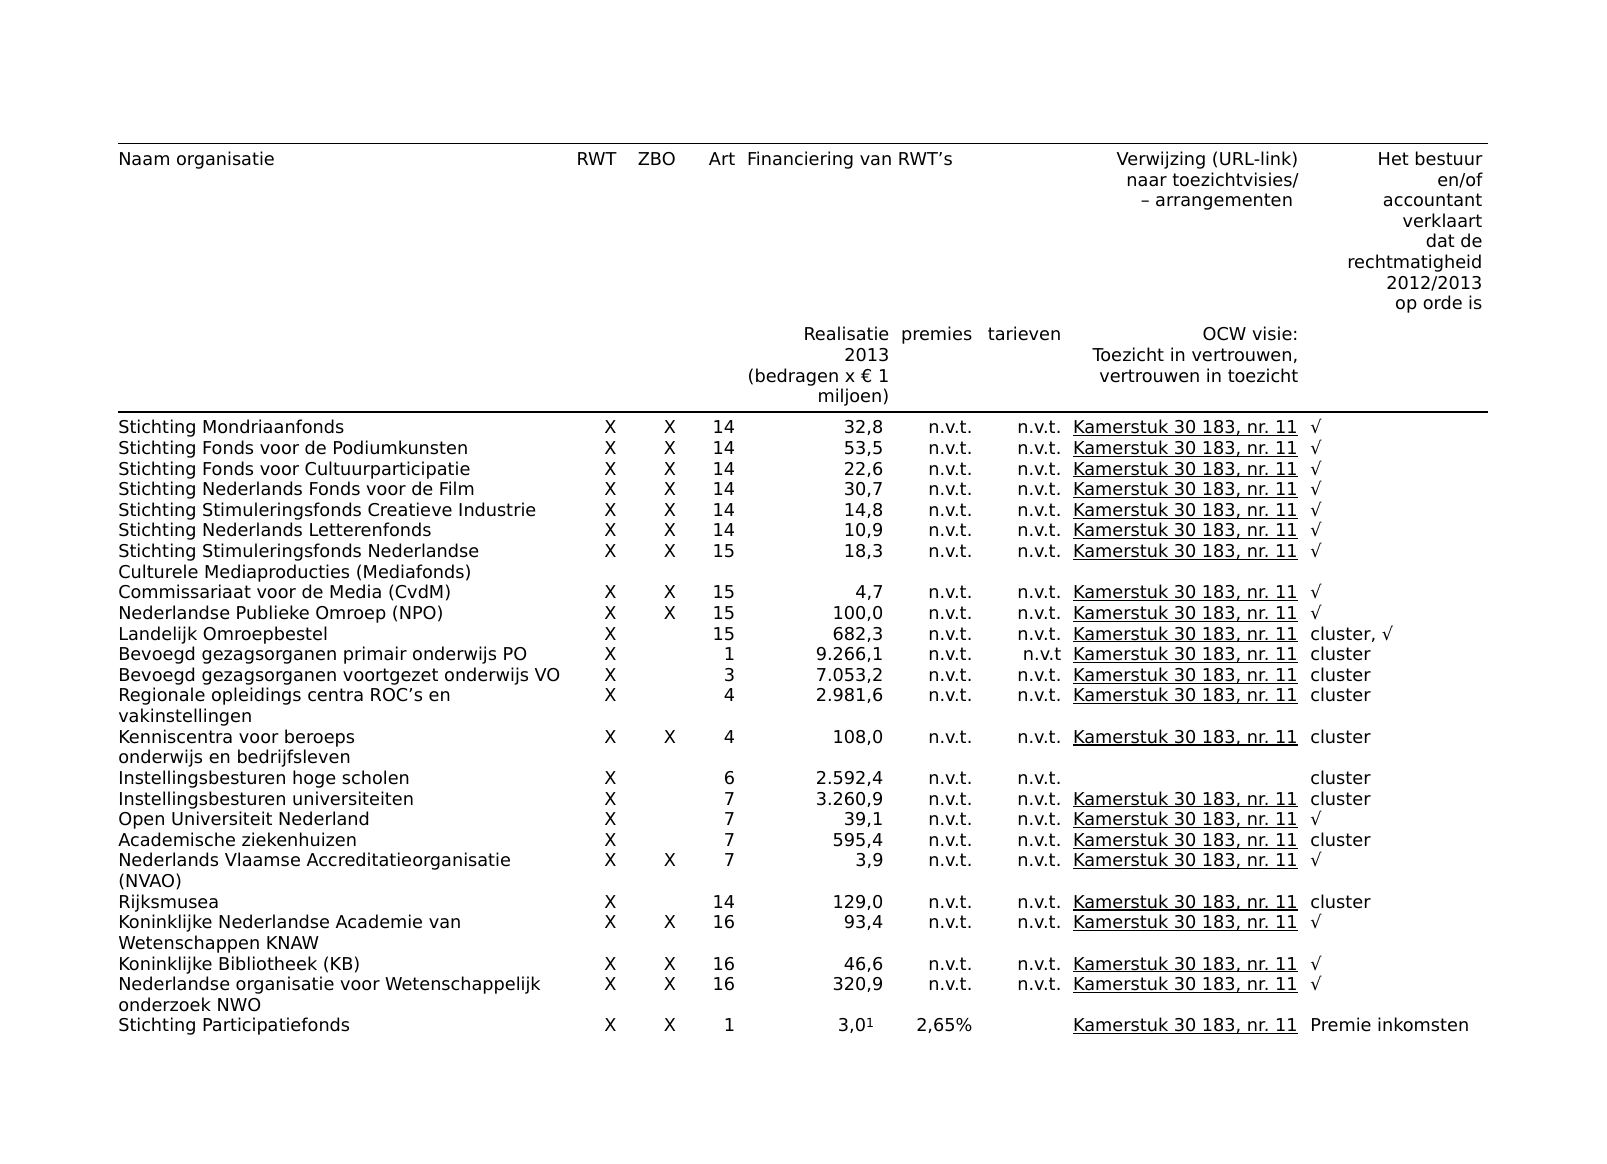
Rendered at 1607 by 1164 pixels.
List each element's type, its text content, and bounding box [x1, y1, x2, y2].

table_cell Stichting Fonds voor Cultuurparticipatie [118, 459, 563, 479]
table_cell Kamerstuk 30 183, nr. 11 [1067, 459, 1304, 479]
table_cell √ [1304, 974, 1488, 1015]
table_cell n.v.t [978, 644, 1067, 665]
table_cell n.v.t. [978, 954, 1067, 974]
table_cell [622, 644, 681, 665]
table_cell 3,01 [741, 1015, 889, 1036]
table_cell 10,9 [741, 520, 889, 541]
table_cell 9.266,1 [741, 644, 889, 665]
table_cell n.v.t. [889, 850, 978, 892]
table_cell 2.592,4 [741, 768, 889, 788]
table_cell Kamerstuk 30 183, nr. 11 [1067, 665, 1304, 685]
table_cell 14 [681, 500, 741, 520]
table_cell n.v.t. [978, 789, 1067, 809]
table_cell X [563, 1015, 622, 1036]
table_cell n.v.t. [889, 685, 978, 727]
table_cell X [563, 438, 622, 458]
table_cell X [563, 912, 622, 953]
table_cell 14 [681, 479, 741, 500]
table_cell Kamerstuk 30 183, nr. 11 [1067, 892, 1304, 912]
table_cell Kamerstuk 30 183, nr. 11 [1067, 809, 1304, 830]
table_cell √ [1304, 500, 1488, 520]
table_cell n.v.t. [889, 892, 978, 912]
table_cell √ [1304, 438, 1488, 458]
table_cell Kamerstuk 30 183, nr. 11 [1067, 954, 1304, 974]
table_cell √ [1304, 541, 1488, 582]
table_cell 16 [681, 912, 741, 953]
table_cell 4 [681, 727, 741, 768]
table_cell n.v.t. [889, 500, 978, 520]
table_cell Nederlandse organisatie voor Wetenschappelijk onderzoek NWO [118, 974, 563, 1015]
table_cell X [622, 603, 681, 623]
table_cell 108,0 [741, 727, 889, 768]
table_cell n.v.t. [889, 541, 978, 582]
table_cell X [563, 954, 622, 974]
table_cell [978, 1015, 1067, 1036]
table_cell [622, 789, 681, 809]
table_cell Stichting Stimuleringsfonds Creatieve Industrie [118, 500, 563, 520]
table_cell Koninklijke Nederlandse Academie van Wetenschappen KNAW [118, 912, 563, 953]
table_cell Kamerstuk 30 183, nr. 11 [1067, 582, 1304, 603]
table_cell 2,65% [889, 1015, 978, 1036]
table_cell Premie inkomsten [1304, 1015, 1488, 1036]
table_cell 4 [681, 685, 741, 727]
table_cell 15 [681, 624, 741, 644]
table_cell 7.053,2 [741, 665, 889, 685]
table_cell cluster, √ [1304, 624, 1488, 644]
table_cell Kamerstuk 30 183, nr. 11 [1067, 727, 1304, 768]
table_cell X [563, 768, 622, 788]
table_cell Kamerstuk 30 183, nr. 11 [1067, 438, 1304, 458]
table_cell n.v.t. [978, 685, 1067, 727]
table_cell X [563, 892, 622, 912]
table_cell 1 [681, 644, 741, 665]
table_cell n.v.t. [889, 479, 978, 500]
table_cell X [563, 603, 622, 623]
table_cell Regionale opleidings centra ROC’s en vakinstellingen [118, 685, 563, 727]
table_header Art [681, 144, 741, 411]
table_cell X [622, 954, 681, 974]
table_cell n.v.t. [978, 974, 1067, 1015]
table_cell 14 [681, 459, 741, 479]
table_cell 32,8 [741, 413, 889, 438]
table_cell Academische ziekenhuizen [118, 830, 563, 850]
table_cell 16 [681, 954, 741, 974]
table_cell n.v.t. [889, 459, 978, 479]
table_cell Instellingsbesturen universiteiten [118, 789, 563, 809]
table_cell X [622, 459, 681, 479]
table_cell 46,6 [741, 954, 889, 974]
table_cell X [563, 830, 622, 850]
table_cell √ [1304, 582, 1488, 603]
table_cell 7 [681, 850, 741, 892]
table_cell Kamerstuk 30 183, nr. 11 [1067, 685, 1304, 727]
table_header ZBO [622, 144, 681, 411]
table_cell n.v.t. [978, 830, 1067, 850]
table_cell n.v.t. [978, 438, 1067, 458]
table_cell n.v.t. [889, 644, 978, 665]
table_cell 15 [681, 541, 741, 582]
table_cell Nederlands Vlaamse Accreditatieorganisatie (NVAO) [118, 850, 563, 892]
table_cell n.v.t. [978, 479, 1067, 500]
table_cell n.v.t. [978, 541, 1067, 582]
table_cell 100,0 [741, 603, 889, 623]
table_cell cluster [1304, 830, 1488, 850]
table_cell 39,1 [741, 809, 889, 830]
table_cell X [622, 520, 681, 541]
table_cell premies [889, 319, 978, 411]
table_cell 4,7 [741, 582, 889, 603]
table_cell n.v.t. [978, 912, 1067, 953]
table_header RWT [563, 144, 622, 411]
table_cell 14 [681, 413, 741, 438]
table_cell Kamerstuk 30 183, nr. 11 [1067, 912, 1304, 953]
table_cell Commissariaat voor de Media (CvdM) [118, 582, 563, 603]
table_cell 18,3 [741, 541, 889, 582]
table_cell X [563, 789, 622, 809]
table_cell 129,0 [741, 892, 889, 912]
table_cell n.v.t. [889, 830, 978, 850]
table_cell X [563, 850, 622, 892]
table_cell 1 [681, 1015, 741, 1036]
table_cell X [563, 644, 622, 665]
table_cell √ [1304, 954, 1488, 974]
table_cell X [622, 438, 681, 458]
table_cell Realisatie 2013 (bedragen x € 1 miljoen) [741, 319, 889, 411]
table_header Naam organisatie [118, 144, 563, 411]
table_cell Kamerstuk 30 183, nr. 11 [1067, 789, 1304, 809]
table_cell X [622, 912, 681, 953]
table_cell √ [1304, 912, 1488, 953]
table_cell √ [1304, 850, 1488, 892]
table_cell X [622, 850, 681, 892]
table_cell X [563, 974, 622, 1015]
table_cell 93,4 [741, 912, 889, 953]
table_cell Bevoegd gezagsorganen primair onderwijs PO [118, 644, 563, 665]
table_cell n.v.t. [889, 727, 978, 768]
table_cell X [563, 665, 622, 685]
table_cell [622, 685, 681, 727]
table_cell X [563, 809, 622, 830]
table_header Het bestuur en/of accountant verklaart dat de rechtmatigheid 2012/2013 op orde is [1304, 144, 1488, 318]
table_cell 14,8 [741, 500, 889, 520]
table_cell Kamerstuk 30 183, nr. 11 [1067, 830, 1304, 850]
table_header Financiering van RWT’s [741, 144, 1067, 318]
table_cell n.v.t. [889, 438, 978, 458]
table_cell n.v.t. [978, 624, 1067, 644]
table_cell [622, 892, 681, 912]
table_cell Open Universiteit Nederland [118, 809, 563, 830]
table_cell [622, 768, 681, 788]
table_cell Nederlandse Publieke Omroep (NPO) [118, 603, 563, 623]
table_cell n.v.t. [978, 809, 1067, 830]
table_cell cluster [1304, 644, 1488, 665]
table_cell 53,5 [741, 438, 889, 458]
table_cell n.v.t. [889, 768, 978, 788]
table_cell X [622, 500, 681, 520]
table_cell cluster [1304, 665, 1488, 685]
table_cell 15 [681, 603, 741, 623]
table_cell cluster [1304, 727, 1488, 768]
table_cell Kamerstuk 30 183, nr. 11 [1067, 500, 1304, 520]
table_cell Rijksmusea [118, 892, 563, 912]
table_cell X [563, 582, 622, 603]
table_cell Stichting Nederlands Fonds voor de Film [118, 479, 563, 500]
table_cell 7 [681, 809, 741, 830]
table_cell n.v.t. [889, 413, 978, 438]
table_cell n.v.t. [889, 603, 978, 623]
table_cell cluster [1304, 768, 1488, 788]
table_cell 3.260,9 [741, 789, 889, 809]
table_cell X [622, 413, 681, 438]
table_cell [1067, 768, 1304, 788]
table_cell X [563, 520, 622, 541]
table_cell √ [1304, 479, 1488, 500]
table_cell n.v.t. [889, 809, 978, 830]
table_cell cluster [1304, 789, 1488, 809]
table_cell X [622, 541, 681, 582]
table_cell tarieven [978, 319, 1067, 411]
table_cell X [622, 479, 681, 500]
table_cell n.v.t. [978, 520, 1067, 541]
table_cell Stichting Mondriaanfonds [118, 413, 563, 438]
table_cell [622, 624, 681, 644]
table_cell [622, 830, 681, 850]
table_cell 320,9 [741, 974, 889, 1015]
table_header Verwijzing (URL-link) naar toezichtvisies/ – arrangementen [1067, 144, 1304, 318]
table_cell n.v.t. [978, 582, 1067, 603]
table_cell Landelijk Omroepbestel [118, 624, 563, 644]
table_cell n.v.t. [978, 850, 1067, 892]
table_cell 14 [681, 520, 741, 541]
table_cell n.v.t. [978, 459, 1067, 479]
table_cell X [622, 974, 681, 1015]
table_cell Kamerstuk 30 183, nr. 11 [1067, 644, 1304, 665]
table_cell X [563, 413, 622, 438]
table_cell 682,3 [741, 624, 889, 644]
table_cell Stichting Fonds voor de Podiumkunsten [118, 438, 563, 458]
table_cell Kenniscentra voor beroeps onderwijs en bedrijfsleven [118, 727, 563, 768]
table_cell √ [1304, 809, 1488, 830]
table_cell Kamerstuk 30 183, nr. 11 [1067, 850, 1304, 892]
table_cell 6 [681, 768, 741, 788]
table_cell 15 [681, 582, 741, 603]
table_cell 3 [681, 665, 741, 685]
table_cell Kamerstuk 30 183, nr. 11 [1067, 1015, 1304, 1036]
table_cell Koninklijke Bibliotheek (KB) [118, 954, 563, 974]
table_cell X [563, 727, 622, 768]
table_cell Stichting Participatiefonds [118, 1015, 563, 1036]
table_cell X [622, 582, 681, 603]
table_cell √ [1304, 603, 1488, 623]
table_cell X [622, 727, 681, 768]
table_cell Kamerstuk 30 183, nr. 11 [1067, 479, 1304, 500]
table_cell 595,4 [741, 830, 889, 850]
table_cell n.v.t. [889, 912, 978, 953]
table_cell n.v.t. [978, 665, 1067, 685]
table_cell Instellingsbesturen hoge scholen [118, 768, 563, 788]
table_cell X [563, 500, 622, 520]
table_cell X [563, 459, 622, 479]
table_cell OCW visie: Toezicht in vertrouwen, vertrouwen in toezicht [1067, 319, 1304, 411]
table_cell 3,9 [741, 850, 889, 892]
table_cell 14 [681, 892, 741, 912]
table_cell X [563, 685, 622, 727]
table_cell X [563, 541, 622, 582]
table_cell [622, 665, 681, 685]
table_cell cluster [1304, 892, 1488, 912]
table_cell n.v.t. [889, 582, 978, 603]
table_cell Stichting Stimuleringsfonds Nederlandse Culturele Mediaproducties (Mediafonds) [118, 541, 563, 582]
table_cell n.v.t. [978, 892, 1067, 912]
table_cell 22,6 [741, 459, 889, 479]
table_cell n.v.t. [978, 413, 1067, 438]
table_cell n.v.t. [889, 974, 978, 1015]
table_cell X [563, 479, 622, 500]
table_cell Kamerstuk 30 183, nr. 11 [1067, 520, 1304, 541]
table_cell n.v.t. [889, 520, 978, 541]
table_cell Kamerstuk 30 183, nr. 11 [1067, 974, 1304, 1015]
table_cell 30,7 [741, 479, 889, 500]
table_cell 7 [681, 830, 741, 850]
table_cell 2.981,6 [741, 685, 889, 727]
table_cell cluster [1304, 685, 1488, 727]
table_cell n.v.t. [889, 954, 978, 974]
table_cell Kamerstuk 30 183, nr. 11 [1067, 624, 1304, 644]
table_cell n.v.t. [978, 727, 1067, 768]
table_cell n.v.t. [889, 624, 978, 644]
table_cell n.v.t. [889, 665, 978, 685]
table_cell Stichting Nederlands Letterenfonds [118, 520, 563, 541]
table_cell X [563, 624, 622, 644]
table_cell Kamerstuk 30 183, nr. 11 [1067, 413, 1304, 438]
table_cell √ [1304, 459, 1488, 479]
table_cell Kamerstuk 30 183, nr. 11 [1067, 541, 1304, 582]
table_cell Kamerstuk 30 183, nr. 11 [1067, 603, 1304, 623]
table_cell Bevoegd gezagsorganen voortgezet onderwijs VO [118, 665, 563, 685]
table_cell 7 [681, 789, 741, 809]
table_cell X [622, 1015, 681, 1036]
table_cell n.v.t. [978, 768, 1067, 788]
table_cell n.v.t. [978, 603, 1067, 623]
table_cell 14 [681, 438, 741, 458]
table_cell n.v.t. [889, 789, 978, 809]
table_cell √ [1304, 520, 1488, 541]
table_cell [622, 809, 681, 830]
table_cell 16 [681, 974, 741, 1015]
table_cell [1304, 319, 1488, 411]
table_cell √ [1304, 413, 1488, 438]
table_cell n.v.t. [978, 500, 1067, 520]
